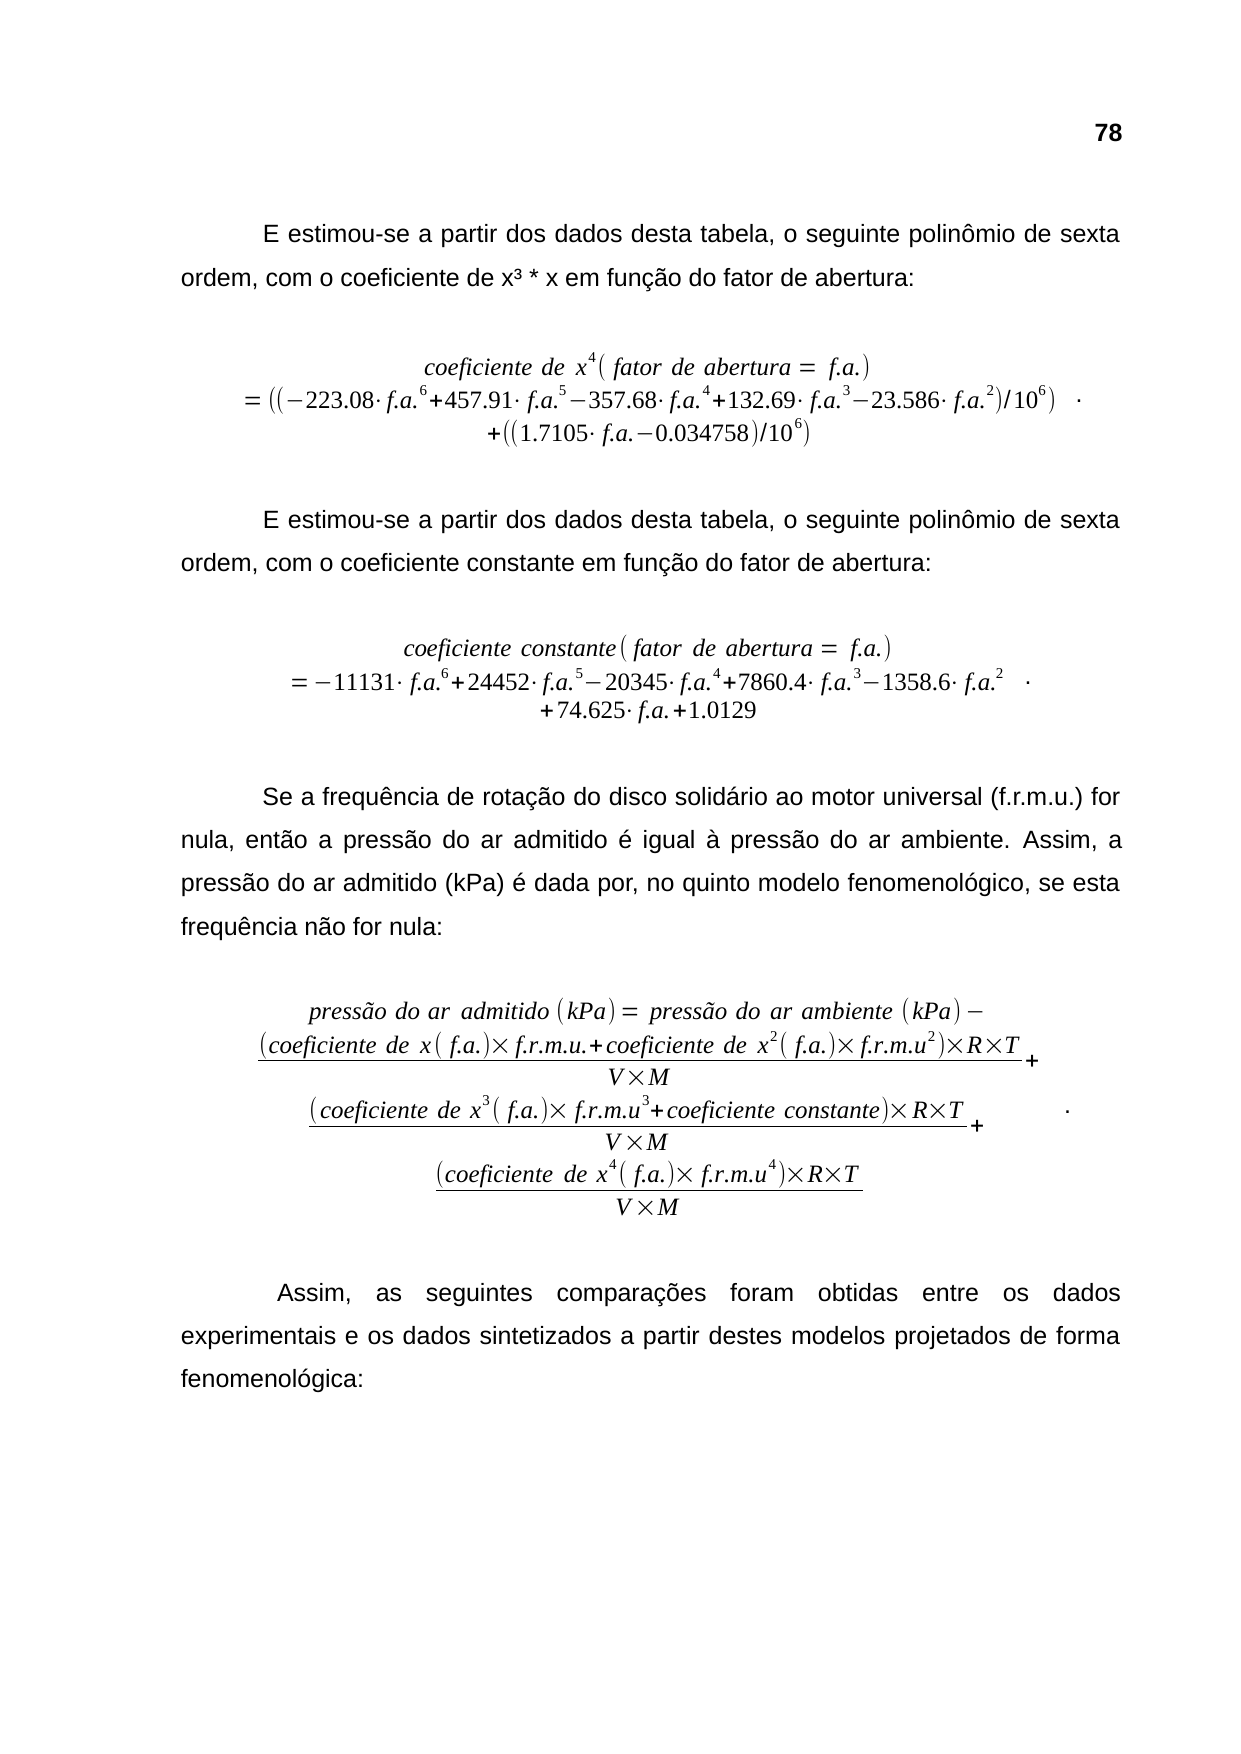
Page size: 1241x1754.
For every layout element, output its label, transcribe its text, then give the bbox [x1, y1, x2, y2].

text . [181, 349, 1122, 448]
text Se a frequência de rotação do disco solidário ao motor universal (f.r.m.u.) for nula, então a pressão do ar admitido é igual à pressão do ar ambiente. Assim, a pressão do ar admitido (kPa) é dada por, no quinto modelo fenomenológico, se esta frequência não for nula: [181, 782, 1122, 940]
text . [181, 998, 1122, 1221]
text E estimou-se a partir dos dados desta tabela, o seguinte polinômio de sexta ordem, com o coeficiente de x³ * x em função do fator de abertura: [181, 219, 1122, 291]
text E estimou-se a partir dos dados desta tabela, o seguinte polinômio de sexta ordem, com o coeficiente constante em função do fator de abertura: [181, 505, 1122, 577]
text Assim, as seguintes comparações foram obtidas entre os dados experimentais e os dados sintetizados a partir destes modelos projetados de forma fenomenológica: [181, 1278, 1122, 1393]
text . [181, 635, 1122, 724]
